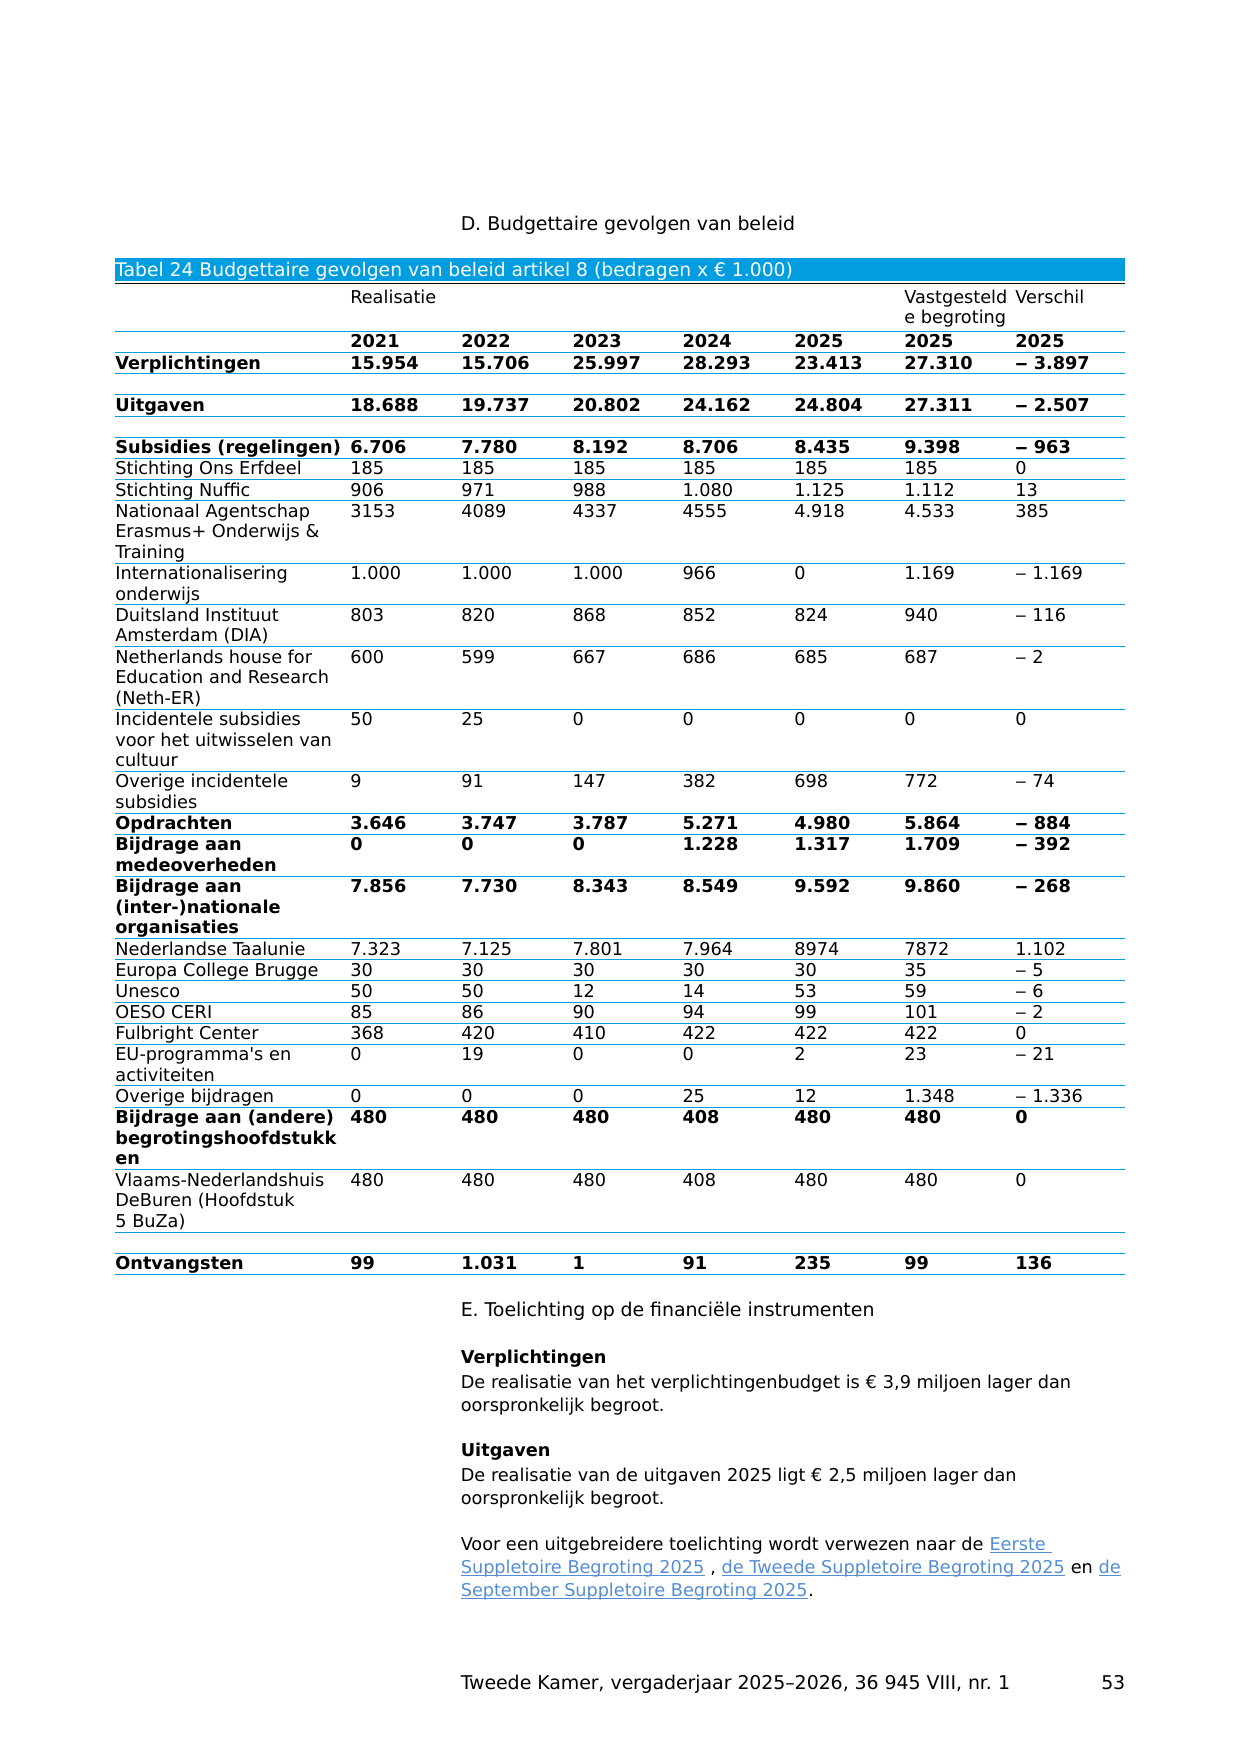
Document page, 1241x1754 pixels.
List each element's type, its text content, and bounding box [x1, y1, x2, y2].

table_cell [115, 417, 347, 437]
table_cell Subsidies (regelingen) [115, 438, 347, 458]
table_cell 480 [901, 1108, 1012, 1169]
table_cell 91 [679, 1254, 791, 1274]
table_cell Stichting Ons Erfdeel [115, 459, 347, 479]
table_cell 7.323 [347, 939, 458, 959]
table_cell Realisatie [347, 284, 901, 331]
table_cell 94 [679, 1003, 791, 1022]
table_cell Ontvangsten [115, 1254, 347, 1274]
table_cell 1.000 [569, 564, 679, 604]
table_cell 50 [347, 710, 458, 771]
table_cell 480 [458, 1108, 569, 1169]
table_cell 0 [569, 710, 679, 771]
table_cell 820 [458, 605, 569, 646]
table_cell 7.801 [569, 939, 679, 959]
table_cell 147 [569, 772, 679, 813]
table_cell 1.112 [901, 480, 1012, 500]
table_cell [458, 417, 569, 437]
title E. Toelichting op de financiële instrumenten [461, 1299, 1125, 1321]
table_cell ‒ 268 [1012, 877, 1125, 938]
table_cell 4089 [458, 501, 569, 562]
table_cell 824 [791, 605, 901, 646]
table_cell [791, 1233, 901, 1252]
table_cell 25 [679, 1086, 791, 1107]
table_cell 185 [347, 459, 458, 479]
table_cell 8.435 [791, 438, 901, 458]
table_cell Overige bijdragen [115, 1086, 347, 1107]
table_cell 13 [1012, 480, 1125, 500]
table_cell 30 [569, 960, 679, 980]
table_cell 7.125 [458, 939, 569, 959]
table_cell ‒ 21 [1012, 1045, 1125, 1085]
table_cell 480 [347, 1170, 458, 1231]
table_cell Opdrachten [115, 814, 347, 834]
table_cell 1.080 [679, 480, 791, 500]
table_cell 25.997 [569, 353, 679, 373]
table_cell 0 [1012, 710, 1125, 771]
table_cell 2021 [347, 332, 458, 352]
table_cell Bijdrage aan (andere) begrotingshoofdstukken [115, 1108, 347, 1169]
table_cell 3153 [347, 501, 458, 562]
table_cell 1.102 [1012, 939, 1125, 959]
table_cell Verschil [1012, 284, 1125, 331]
table_cell 422 [901, 1024, 1012, 1044]
table_cell [458, 374, 569, 394]
table_cell 4337 [569, 501, 679, 562]
table_cell 420 [458, 1024, 569, 1044]
table_cell 667 [569, 647, 679, 708]
table_cell 1.709 [901, 835, 1012, 876]
table_cell [569, 374, 679, 394]
table_cell 0 [569, 835, 679, 876]
table_cell 15.954 [347, 353, 458, 373]
table_cell 3.646 [347, 814, 458, 834]
table_cell 85 [347, 1003, 458, 1022]
table_cell 9.860 [901, 877, 1012, 938]
table_cell 2025 [901, 332, 1012, 352]
table_cell [115, 332, 347, 352]
table_cell 698 [791, 772, 901, 813]
table_cell 23 [901, 1045, 1012, 1085]
table_cell 2022 [458, 332, 569, 352]
table_cell 2 [791, 1045, 901, 1085]
table_cell ‒ 392 [1012, 835, 1125, 876]
table_cell 7.964 [679, 939, 791, 959]
table_cell [901, 374, 1012, 394]
table_cell ‒ 116 [1012, 605, 1125, 646]
table_cell 686 [679, 647, 791, 708]
table_cell [347, 1233, 458, 1252]
table_cell 8.343 [569, 877, 679, 938]
table_cell 19.737 [458, 395, 569, 416]
table_cell 408 [679, 1170, 791, 1231]
table_cell 7872 [901, 939, 1012, 959]
table_cell 0 [458, 835, 569, 876]
text Voor een uitgebreidere toelichting wordt verwezen naar de Eerste Suppletoire Begroting 2025 , de Tweede Suppletoire Begroting 2025 en de September Suppletoire Begroting 2025. [461, 1532, 1125, 1601]
table_cell 9 [347, 772, 458, 813]
table_cell 9.592 [791, 877, 901, 938]
table_cell 9.398 [901, 438, 1012, 458]
table_cell [791, 417, 901, 437]
table_cell [901, 1233, 1012, 1252]
table_cell Netherlands house for Education and Research (Neth-ER) [115, 647, 347, 708]
table_cell 940 [901, 605, 1012, 646]
table_cell 408 [679, 1108, 791, 1169]
table_cell 1.228 [679, 835, 791, 876]
table_cell 382 [679, 772, 791, 813]
table_cell 6.706 [347, 438, 458, 458]
text De realisatie van de uitgaven 2025 ligt € 2,5 miljoen lager dan oorspronkelĳk begroot. [461, 1463, 1125, 1509]
table_cell 988 [569, 480, 679, 500]
table_cell 0 [679, 1045, 791, 1085]
table_cell [569, 417, 679, 437]
table_cell 8974 [791, 939, 901, 959]
table_cell 803 [347, 605, 458, 646]
table_cell 906 [347, 480, 458, 500]
table_cell 185 [458, 459, 569, 479]
table_cell [347, 374, 458, 394]
table_cell 0 [1012, 1108, 1125, 1169]
table_cell 0 [791, 564, 901, 604]
table_cell 368 [347, 1024, 458, 1044]
table_cell 99 [901, 1254, 1012, 1274]
table_cell Duitsland Instituut Amsterdam (DIA) [115, 605, 347, 646]
table_cell 2024 [679, 332, 791, 352]
table_cell 685 [791, 647, 901, 708]
table_cell 8.192 [569, 438, 679, 458]
table_cell 7.730 [458, 877, 569, 938]
table_cell 599 [458, 647, 569, 708]
table_cell ‒ 1.336 [1012, 1086, 1125, 1107]
table_cell 600 [347, 647, 458, 708]
table_cell 5.864 [901, 814, 1012, 834]
table_cell 480 [901, 1170, 1012, 1231]
table_cell ‒ 1.169 [1012, 564, 1125, 604]
table_cell 3.747 [458, 814, 569, 834]
table_cell 91 [458, 772, 569, 813]
table_cell 410 [569, 1024, 679, 1044]
table_cell [679, 374, 791, 394]
table_cell 0 [458, 1086, 569, 1107]
table_cell Vastgestelde begroting [901, 284, 1012, 331]
table_cell 480 [458, 1170, 569, 1231]
table_cell 480 [791, 1108, 901, 1169]
title D. Budgettaire gevolgen van beleid [461, 213, 1125, 235]
table_cell Nederlandse Taalunie [115, 939, 347, 959]
table_cell [115, 284, 347, 331]
table_cell 28.293 [679, 353, 791, 373]
table_cell [115, 1233, 347, 1252]
table_cell 24.804 [791, 395, 901, 416]
table_cell 0 [901, 710, 1012, 771]
table_cell [679, 1233, 791, 1252]
table_cell 0 [1012, 1170, 1125, 1231]
table_cell 8.549 [679, 877, 791, 938]
table_cell ‒ 2 [1012, 647, 1125, 708]
table_cell [679, 417, 791, 437]
table_cell 480 [569, 1170, 679, 1231]
table_cell 99 [791, 1003, 901, 1022]
table_cell 1.000 [458, 564, 569, 604]
table_cell 0 [347, 1086, 458, 1107]
table_cell 480 [569, 1108, 679, 1169]
table_cell 99 [347, 1254, 458, 1274]
table_cell OESO CERI [115, 1003, 347, 1022]
table_cell Stichting Nuffic [115, 480, 347, 500]
table_cell 15.706 [458, 353, 569, 373]
table_cell 971 [458, 480, 569, 500]
table_cell 24.162 [679, 395, 791, 416]
table_cell 7.780 [458, 438, 569, 458]
table_cell 90 [569, 1003, 679, 1022]
table_cell 30 [458, 960, 569, 980]
table_cell Bijdrage aan (inter-)nationale organisaties [115, 877, 347, 938]
table_cell 185 [901, 459, 1012, 479]
table_cell 0 [569, 1045, 679, 1085]
table_cell Bijdrage aan medeoverheden [115, 835, 347, 876]
table_cell 422 [679, 1024, 791, 1044]
table_cell 1.348 [901, 1086, 1012, 1107]
table_cell 868 [569, 605, 679, 646]
table_cell [569, 1233, 679, 1252]
table_cell 4.918 [791, 501, 901, 562]
table_cell 12 [791, 1086, 901, 1107]
table_cell 2025 [1012, 332, 1125, 352]
table_cell 53 [791, 981, 901, 1001]
table_cell [901, 417, 1012, 437]
table_cell 50 [458, 981, 569, 1001]
table_cell 136 [1012, 1254, 1125, 1274]
table_cell 7.856 [347, 877, 458, 938]
table_cell 50 [347, 981, 458, 1001]
table_cell ‒ 2.507 [1012, 395, 1125, 416]
table_cell 0 [347, 835, 458, 876]
table_cell 30 [347, 960, 458, 980]
table_cell 687 [901, 647, 1012, 708]
table_cell 1.125 [791, 480, 901, 500]
table_cell 2023 [569, 332, 679, 352]
table_cell 235 [791, 1254, 901, 1274]
table_cell 101 [901, 1003, 1012, 1022]
table_cell 0 [569, 1086, 679, 1107]
table_cell 23.413 [791, 353, 901, 373]
table_cell 20.802 [569, 395, 679, 416]
table_cell [115, 374, 347, 394]
text De realisatie van het verplichtingenbudget is € 3,9 miljoen lager dan oorspronkelijk begroot. [461, 1370, 1125, 1416]
table_cell 86 [458, 1003, 569, 1022]
table_cell Fulbright Center [115, 1024, 347, 1044]
table_cell 1.317 [791, 835, 901, 876]
table_cell 480 [791, 1170, 901, 1231]
table_cell 27.311 [901, 395, 1012, 416]
table_cell [458, 1233, 569, 1252]
table_cell 0 [1012, 459, 1125, 479]
table_cell 3.787 [569, 814, 679, 834]
table_cell 0 [1012, 1024, 1125, 1044]
table_cell 4555 [679, 501, 791, 562]
table_cell 966 [679, 564, 791, 604]
table_cell [1012, 417, 1125, 437]
text Uitgaven [461, 1438, 1125, 1461]
table_cell Vlaams-Nederlandshuis DeBuren (Hoofdstuk 5 BuZa) [115, 1170, 347, 1231]
table_cell [1012, 1233, 1125, 1252]
table_cell 422 [791, 1024, 901, 1044]
table_cell Nationaal Agentschap Erasmus+ Onderwijs & Training [115, 501, 347, 562]
table_cell 480 [347, 1108, 458, 1169]
table_cell 25 [458, 710, 569, 771]
table_cell Verplichtingen [115, 353, 347, 373]
table_cell [791, 374, 901, 394]
table_cell Overige incidentele subsidies [115, 772, 347, 813]
table_cell 0 [347, 1045, 458, 1085]
table_cell 385 [1012, 501, 1125, 562]
table_cell 185 [569, 459, 679, 479]
table_cell 5.271 [679, 814, 791, 834]
table_cell Uitgaven [115, 395, 347, 416]
table_cell ‒ 2 [1012, 1003, 1125, 1022]
table_cell 30 [791, 960, 901, 980]
table_cell Europa College Brugge [115, 960, 347, 980]
table_cell 1 [569, 1254, 679, 1274]
table_cell 1.031 [458, 1254, 569, 1274]
table_cell 1.169 [901, 564, 1012, 604]
table_cell 1.000 [347, 564, 458, 604]
table_cell 18.688 [347, 395, 458, 416]
table_cell ‒ 3.897 [1012, 353, 1125, 373]
table_cell 0 [679, 710, 791, 771]
table_cell 4.980 [791, 814, 901, 834]
table_cell 185 [791, 459, 901, 479]
table_cell 12 [569, 981, 679, 1001]
table_cell Incidentele subsidies voor het uitwisselen van cultuur [115, 710, 347, 771]
text Verplichtingen [461, 1345, 1125, 1368]
table_cell Internationalisering onderwijs [115, 564, 347, 604]
table_cell 772 [901, 772, 1012, 813]
table_cell ‒ 6 [1012, 981, 1125, 1001]
table_cell 59 [901, 981, 1012, 1001]
table_cell ‒ 963 [1012, 438, 1125, 458]
table_cell 8.706 [679, 438, 791, 458]
table_cell 19 [458, 1045, 569, 1085]
table_cell 0 [791, 710, 901, 771]
table_cell 852 [679, 605, 791, 646]
table_cell ‒ 884 [1012, 814, 1125, 834]
table_cell 2025 [791, 332, 901, 352]
table_cell 27.310 [901, 353, 1012, 373]
table_cell 30 [679, 960, 791, 980]
table_cell ‒ 5 [1012, 960, 1125, 980]
table_cell 4.533 [901, 501, 1012, 562]
table_cell EU-programma's en activiteiten [115, 1045, 347, 1085]
table_cell [1012, 374, 1125, 394]
table_cell Unesco [115, 981, 347, 1001]
table_cell 35 [901, 960, 1012, 980]
table_cell [347, 417, 458, 437]
table_cell 14 [679, 981, 791, 1001]
table_cell ‒ 74 [1012, 772, 1125, 813]
table_cell 185 [679, 459, 791, 479]
